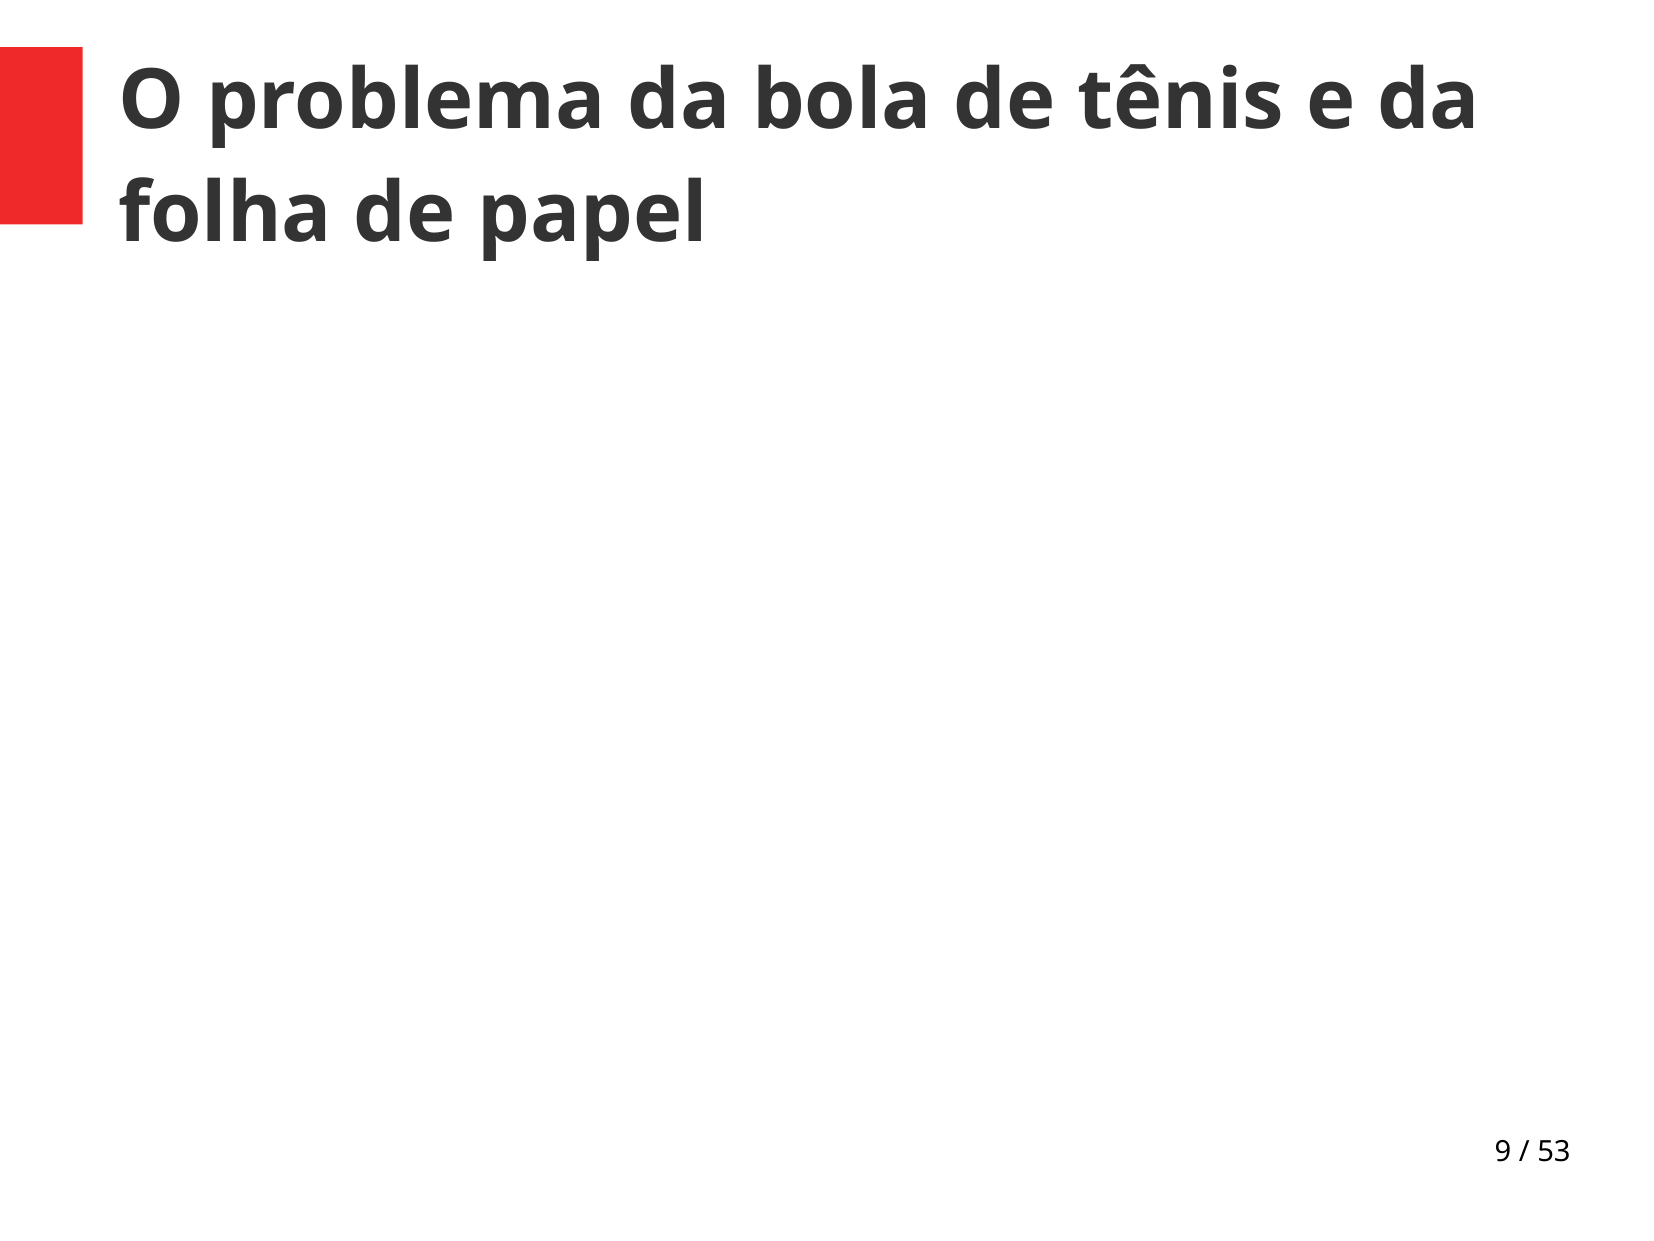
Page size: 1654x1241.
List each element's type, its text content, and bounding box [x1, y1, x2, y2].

title O problema da bola de tênis e da folha de papel [118, 49, 1571, 257]
